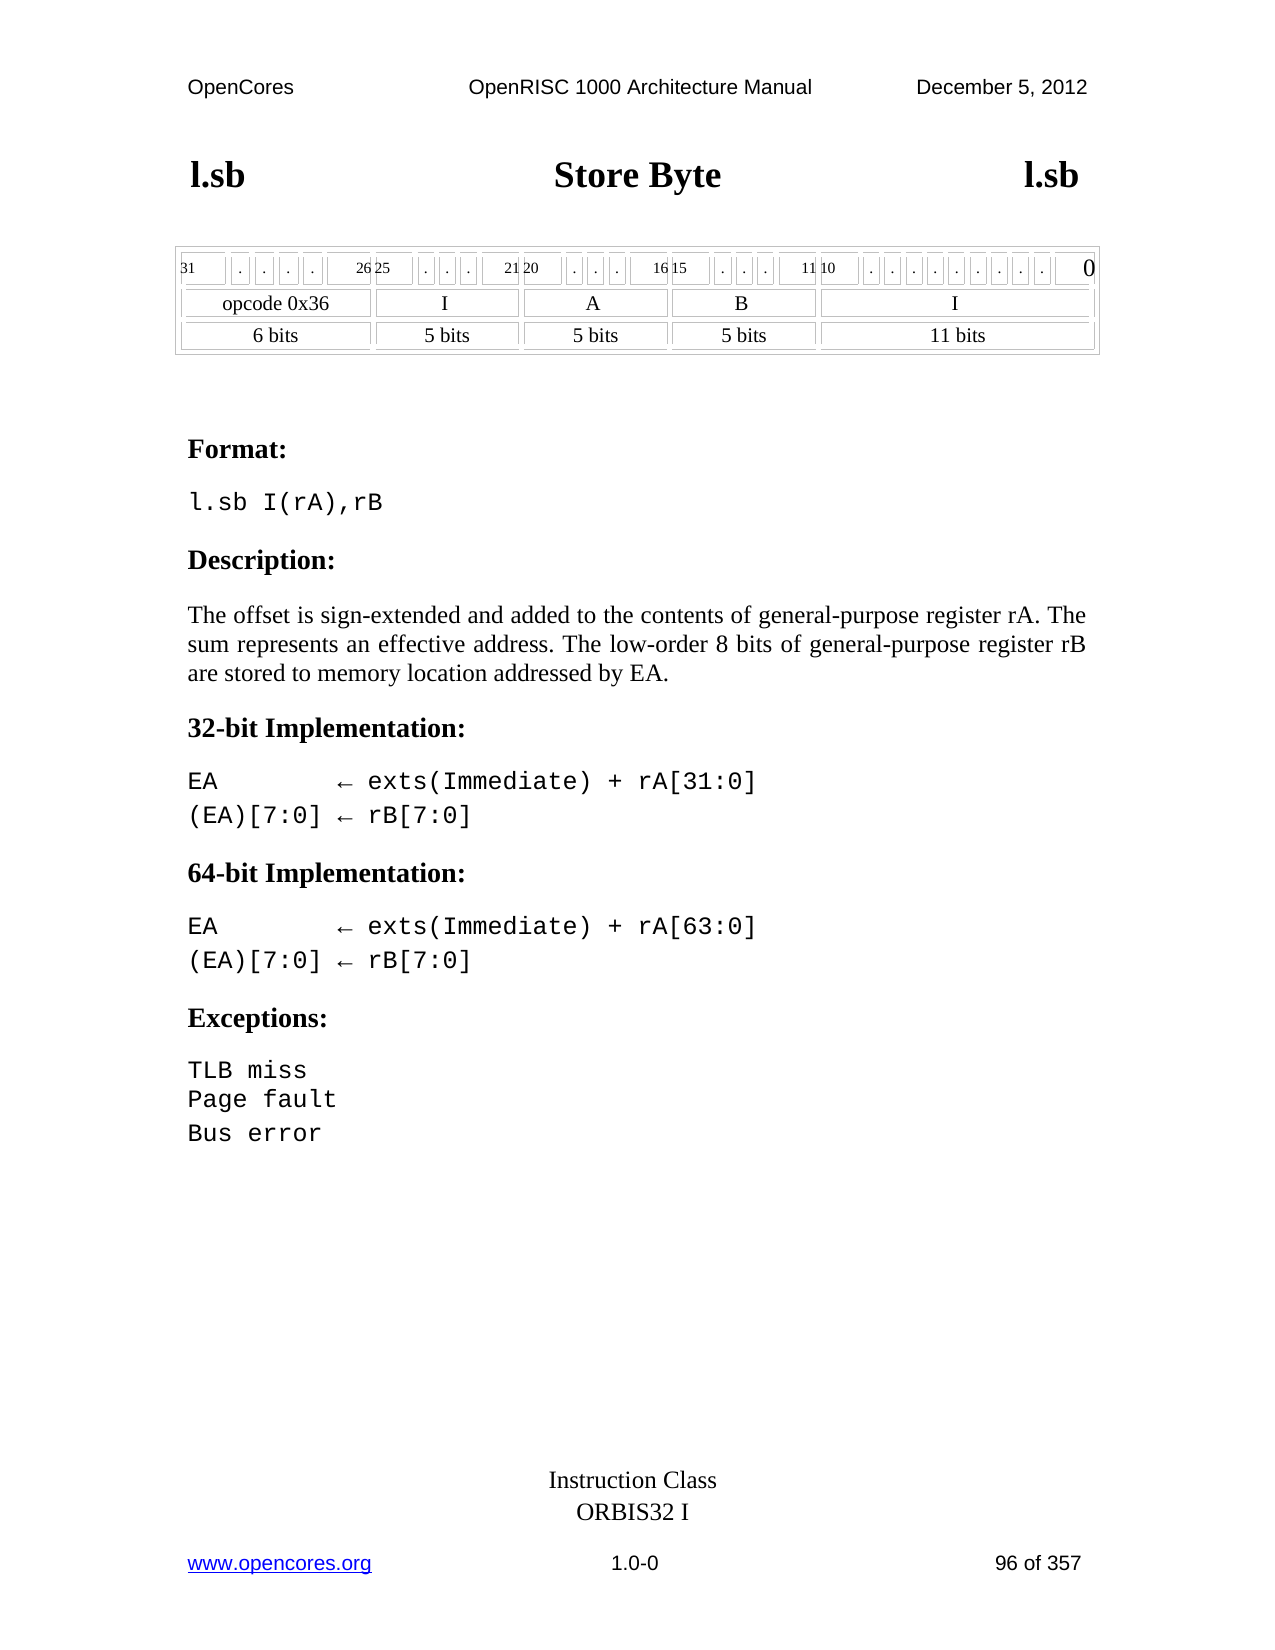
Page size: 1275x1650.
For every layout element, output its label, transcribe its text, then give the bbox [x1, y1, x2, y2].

text 64-bit Implementation: [187, 856, 1087, 888]
text 32-bit Implementation: [187, 712, 1087, 744]
text l.sb I(rA),rB [187, 489, 1087, 518]
text TLB miss Page fault Bus error [187, 1058, 1087, 1149]
text Format: [187, 432, 1087, 464]
text Description: [187, 543, 1087, 575]
text EA ← exts(Immediate) + rA[31:0] (EA)[7:0] ← rB[7:0] [187, 769, 1087, 831]
text Exceptions: [187, 1001, 1087, 1033]
text The offset is sign-extended and added to the contents of general-purpose register rA. The sum represents an effective address. The low-order 8 bits of general-purpose register rB are stored to memory location addressed by EA. [187, 600, 1087, 687]
text EA ← exts(Immediate) + rA[63:0] (EA)[7:0] ← rB[7:0] [187, 913, 1087, 976]
